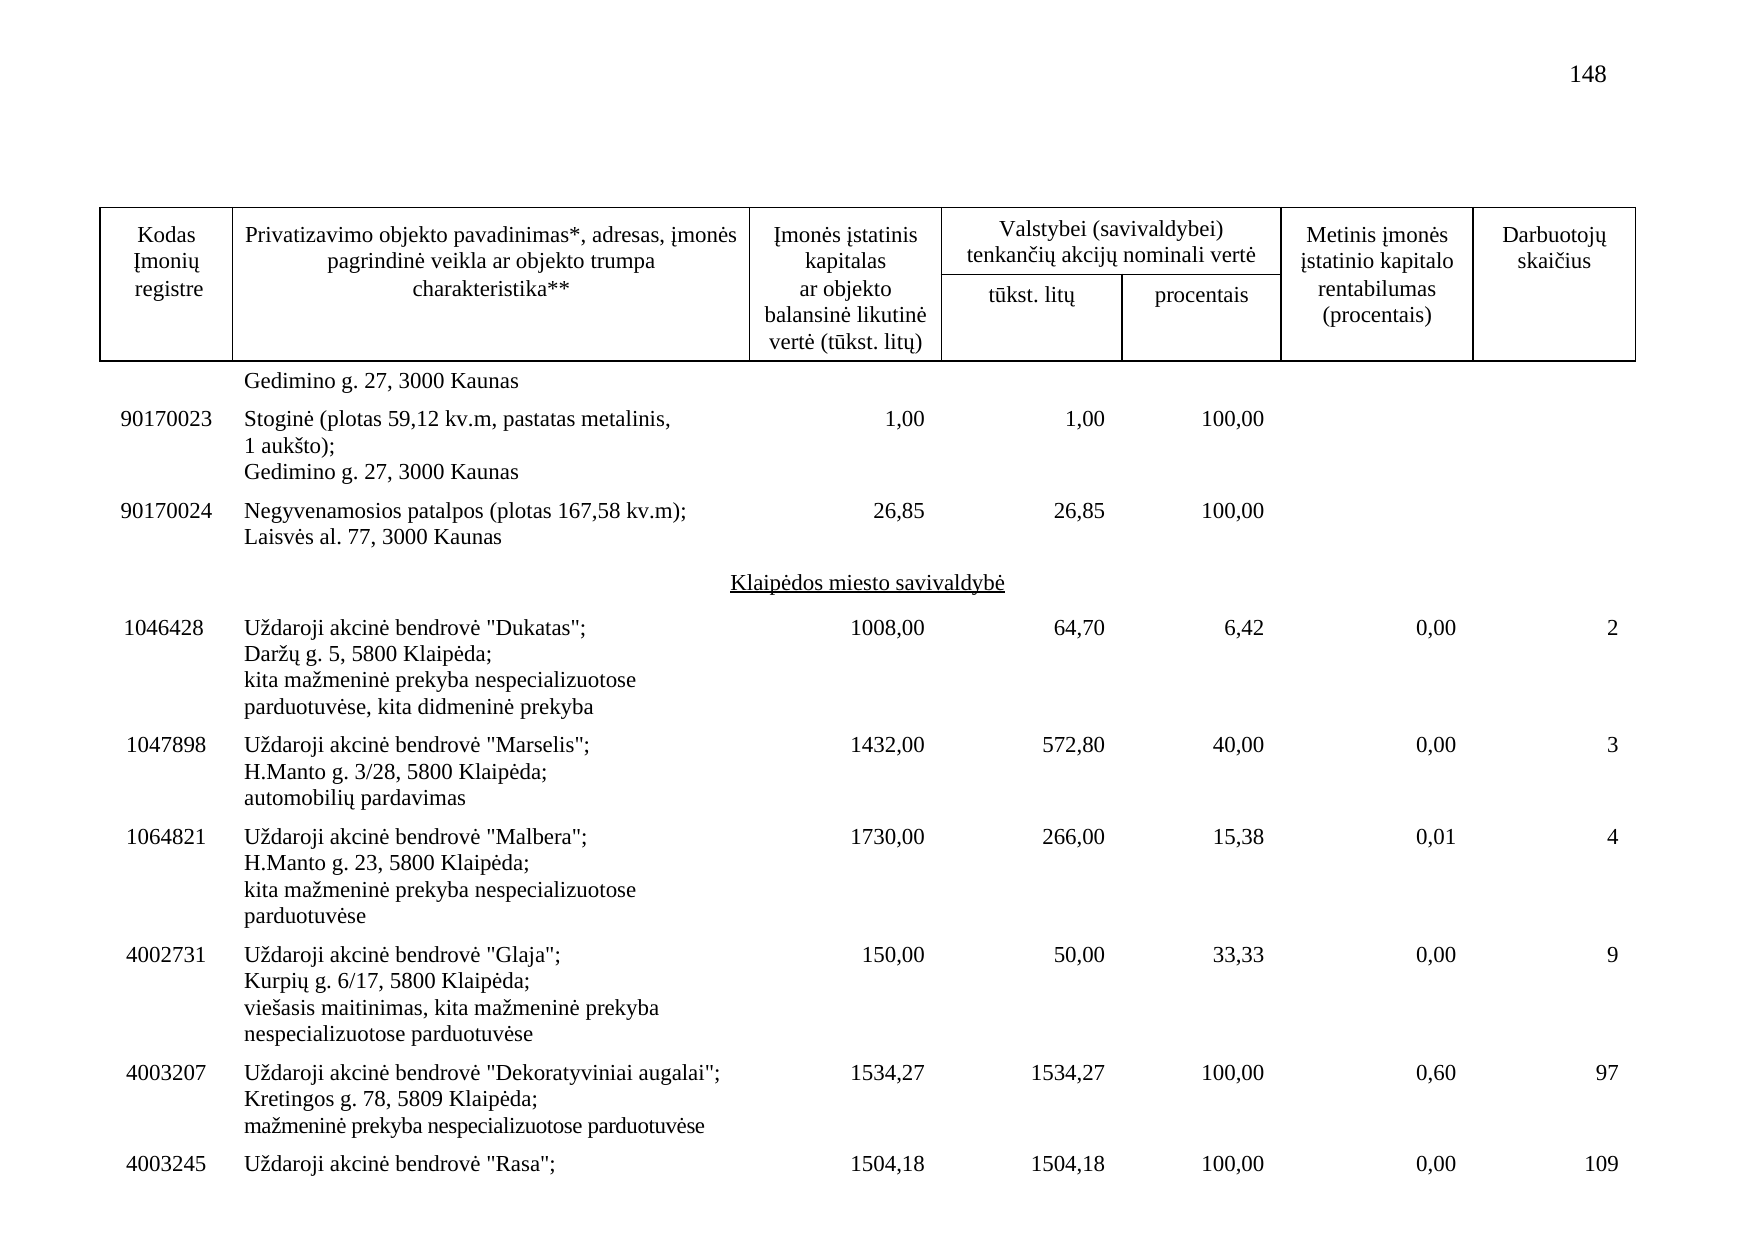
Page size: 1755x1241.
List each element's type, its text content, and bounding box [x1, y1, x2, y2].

table_cell [100, 362, 233, 399]
table_cell 100,00 [1122, 399, 1281, 491]
table_cell 4003207 [100, 1053, 233, 1144]
table_cell 1534,27 [750, 1053, 941, 1144]
table_cell 100,00 [1122, 1144, 1281, 1177]
table_cell [1473, 399, 1636, 491]
table_cell [1281, 491, 1473, 556]
table_cell [941, 362, 1122, 399]
table_cell 1064821 [100, 817, 233, 935]
table_cell 0,00 [1281, 608, 1473, 725]
table_cell tūkst. litų [942, 275, 1121, 360]
table_cell Stoginė (plotas 59,12 kv.m, pastatas metalinis, 1 aukšto); Gedimino g. 27, 3000 Kaunas [233, 399, 749, 491]
table_cell Uždaroji akcinė bendrovė "Dekoratyviniai augalai"; Kretingos g. 78, 5809 Klaipėda; mažmeninė prekyba nespecializuotose parduotuvėse [233, 1053, 749, 1144]
table_header Metinis įmonės įstatinio kapitalo [1282, 208, 1472, 273]
table_cell 1046428 [100, 608, 233, 725]
table_cell 50,00 [941, 935, 1122, 1053]
table_cell 266,00 [941, 817, 1122, 935]
table_cell 64,70 [941, 608, 1122, 725]
table_cell 3 [1473, 725, 1636, 817]
table_cell 109 [1473, 1144, 1636, 1177]
table_cell 1432,00 [750, 725, 941, 817]
table_cell Gedimino g. 27, 3000 Kaunas [233, 362, 749, 399]
table_header Valstybei (savivaldybei) tenkančių akcijų nominali vertė [942, 208, 1280, 273]
table_cell 150,00 [750, 935, 941, 1053]
table_cell 0,00 [1281, 935, 1473, 1053]
table_cell 572,80 [941, 725, 1122, 817]
table_cell [1281, 399, 1473, 491]
table_cell [1474, 274, 1635, 360]
table_cell 1047898 [100, 725, 233, 817]
table_cell 2 [1473, 608, 1636, 725]
table_cell 9 [1473, 935, 1636, 1053]
table_cell 1,00 [750, 399, 941, 491]
table_cell procentais [1123, 275, 1280, 360]
table_cell 26,85 [941, 491, 1122, 556]
table_cell 1504,18 [941, 1144, 1122, 1177]
table_cell [750, 362, 941, 399]
table_cell [1473, 491, 1636, 556]
table_cell rentabilumas (procentais) [1282, 274, 1472, 360]
table_cell 4 [1473, 817, 1636, 935]
table_cell charakteristika** [233, 274, 749, 360]
table_cell 0,00 [1281, 725, 1473, 817]
table_cell Klaipėdos miesto savivaldybė [100, 556, 1636, 607]
table_cell Uždaroji akcinė bendrovė "Malbera"; H.Manto g. 23, 5800 Klaipėda; kita mažmeninė prekyba nespecializuotose parduotuvėse [233, 817, 749, 935]
table_cell 1008,00 [750, 608, 941, 725]
table_cell 0,01 [1281, 817, 1473, 935]
table_cell 90170023 [100, 399, 233, 491]
table_cell 6,42 [1122, 608, 1281, 725]
table_header Įmonės įstatinis kapitalas [750, 208, 941, 273]
table_cell Uždaroji akcinė bendrovė "Dukatas"; Daržų g. 5, 5800 Klaipėda; kita mažmeninė prekyba nespecializuotose parduotuvėse, kita didmeninė prekyba [233, 608, 749, 725]
table_cell 33,33 [1122, 935, 1281, 1053]
table_cell [1122, 362, 1281, 399]
table_header Privatizavimo objekto pavadinimas*, adresas, įmonės pagrindinė veikla ar objekto trumpa [233, 208, 749, 273]
table_cell Uždaroji akcinė bendrovė "Marselis"; H.Manto g. 3/28, 5800 Klaipėda; automobilių pardavimas [233, 725, 749, 817]
table_cell 1,00 [941, 399, 1122, 491]
table_cell 100,00 [1122, 491, 1281, 556]
table_cell 0,60 [1281, 1053, 1473, 1144]
table_cell Negyvenamosios patalpos (plotas 167,58 kv.m); Laisvės al. 77, 3000 Kaunas [233, 491, 749, 556]
table_cell 26,85 [750, 491, 941, 556]
table_cell 4002731 [100, 935, 233, 1053]
table_cell 15,38 [1122, 817, 1281, 935]
table_cell 4003245 [100, 1144, 233, 1177]
table_cell Uždaroji akcinė bendrovė "Glaja"; Kurpių g. 6/17, 5800 Klaipėda; viešasis maitinimas, kita mažmeninė prekyba nespecializuotose parduotuvėse [233, 935, 749, 1053]
table_cell 0,00 [1281, 1144, 1473, 1177]
table_cell 40,00 [1122, 725, 1281, 817]
table_cell 100,00 [1122, 1053, 1281, 1144]
table_cell Uždaroji akcinė bendrovė "Rasa"; [233, 1144, 749, 1177]
table_header Kodas Įmonių [101, 208, 232, 273]
table_cell 1504,18 [750, 1144, 941, 1177]
table_header Darbuotojų skaičius [1474, 208, 1635, 273]
table_cell ar objekto balansinė likutinė vertė (tūkst. litų) [750, 274, 941, 360]
table_cell 97 [1473, 1053, 1636, 1144]
table_cell [1473, 362, 1636, 399]
table_cell 1534,27 [941, 1053, 1122, 1144]
table_cell [1281, 362, 1473, 399]
table_cell 90170024 [100, 491, 233, 556]
table_cell 1730,00 [750, 817, 941, 935]
table_cell registre [101, 274, 232, 360]
